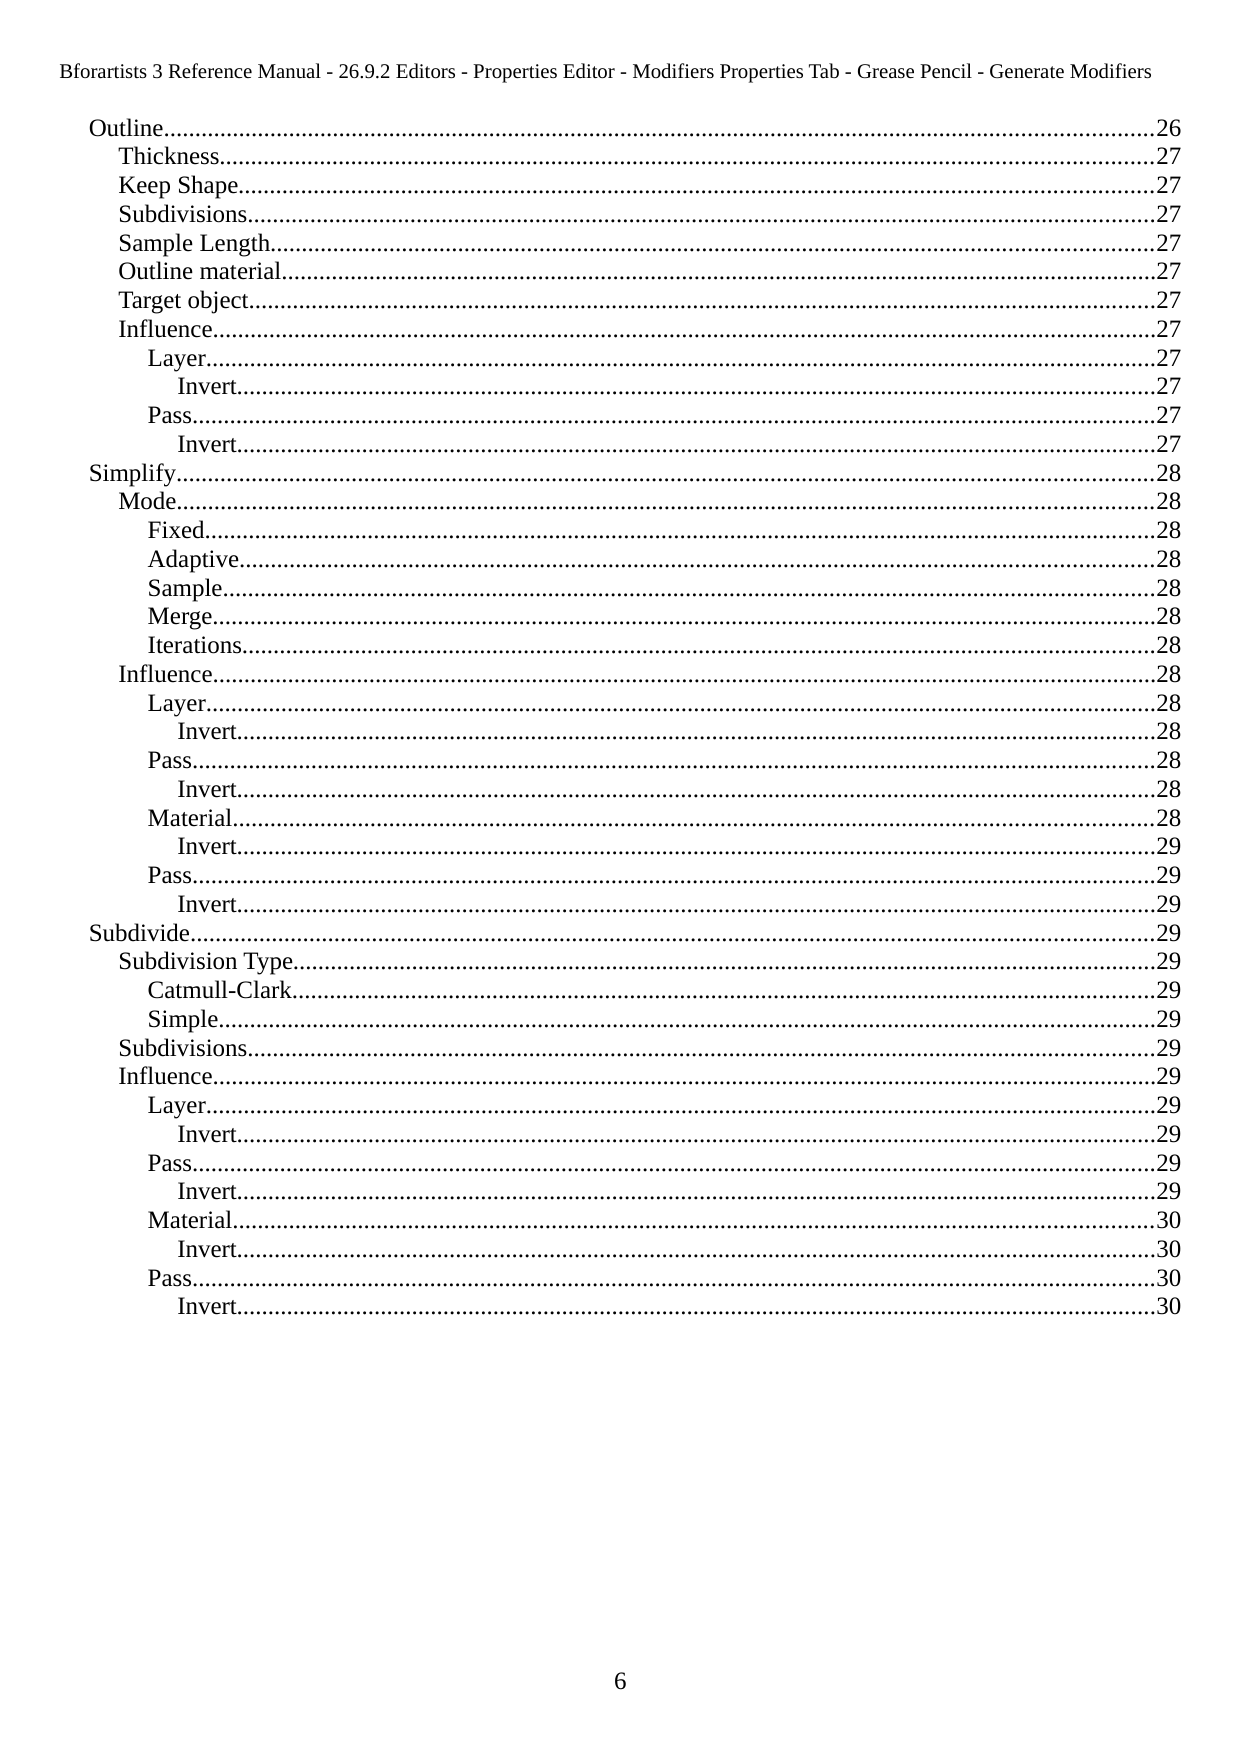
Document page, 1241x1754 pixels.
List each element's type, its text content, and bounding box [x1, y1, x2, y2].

text Invert 30 [177, 1234, 1181, 1263]
text Outline 26 [88, 113, 1181, 141]
text Influence 27 [118, 314, 1181, 343]
text Pass 29 [147, 860, 1181, 889]
text Mode 28 [118, 486, 1181, 515]
text Iterations 28 [147, 630, 1181, 659]
text Merge 28 [147, 601, 1181, 630]
text Target object 27 [118, 285, 1181, 314]
text Subdivision Type 29 [118, 946, 1181, 975]
text Invert 27 [177, 429, 1181, 458]
text Pass 29 [147, 1148, 1181, 1176]
text Simple 29 [147, 1004, 1181, 1033]
text Sample 28 [147, 573, 1181, 601]
text Layer 28 [147, 688, 1181, 716]
text Invert 29 [177, 1119, 1181, 1148]
text Pass 30 [147, 1263, 1181, 1291]
text Invert 28 [177, 716, 1181, 745]
text Invert 29 [177, 831, 1181, 860]
text Layer 29 [147, 1090, 1181, 1119]
text Pass 28 [147, 745, 1181, 774]
text Invert 27 [177, 371, 1181, 400]
text Simplify 28 [88, 458, 1181, 486]
text Invert 29 [177, 889, 1181, 918]
text Subdivisions 27 [118, 199, 1181, 228]
text Keep Shape 27 [118, 170, 1181, 199]
text Layer 27 [147, 343, 1181, 371]
text Subdivisions 29 [118, 1033, 1181, 1061]
text Influence 29 [118, 1061, 1181, 1090]
text Influence 28 [118, 659, 1181, 688]
text Material 30 [147, 1205, 1181, 1234]
text Adaptive 28 [147, 544, 1181, 573]
text Outline material 27 [118, 256, 1181, 285]
text Invert 28 [177, 774, 1181, 803]
text Subdivide 29 [88, 918, 1181, 946]
text Material 28 [147, 803, 1181, 831]
text Thickness 27 [118, 141, 1181, 170]
text Fixed 28 [147, 515, 1181, 544]
text Invert 30 [177, 1291, 1181, 1320]
text Invert 29 [177, 1176, 1181, 1205]
text Catmull-Clark 29 [147, 975, 1181, 1004]
text Sample Length 27 [118, 228, 1181, 256]
text Pass 27 [147, 400, 1181, 429]
